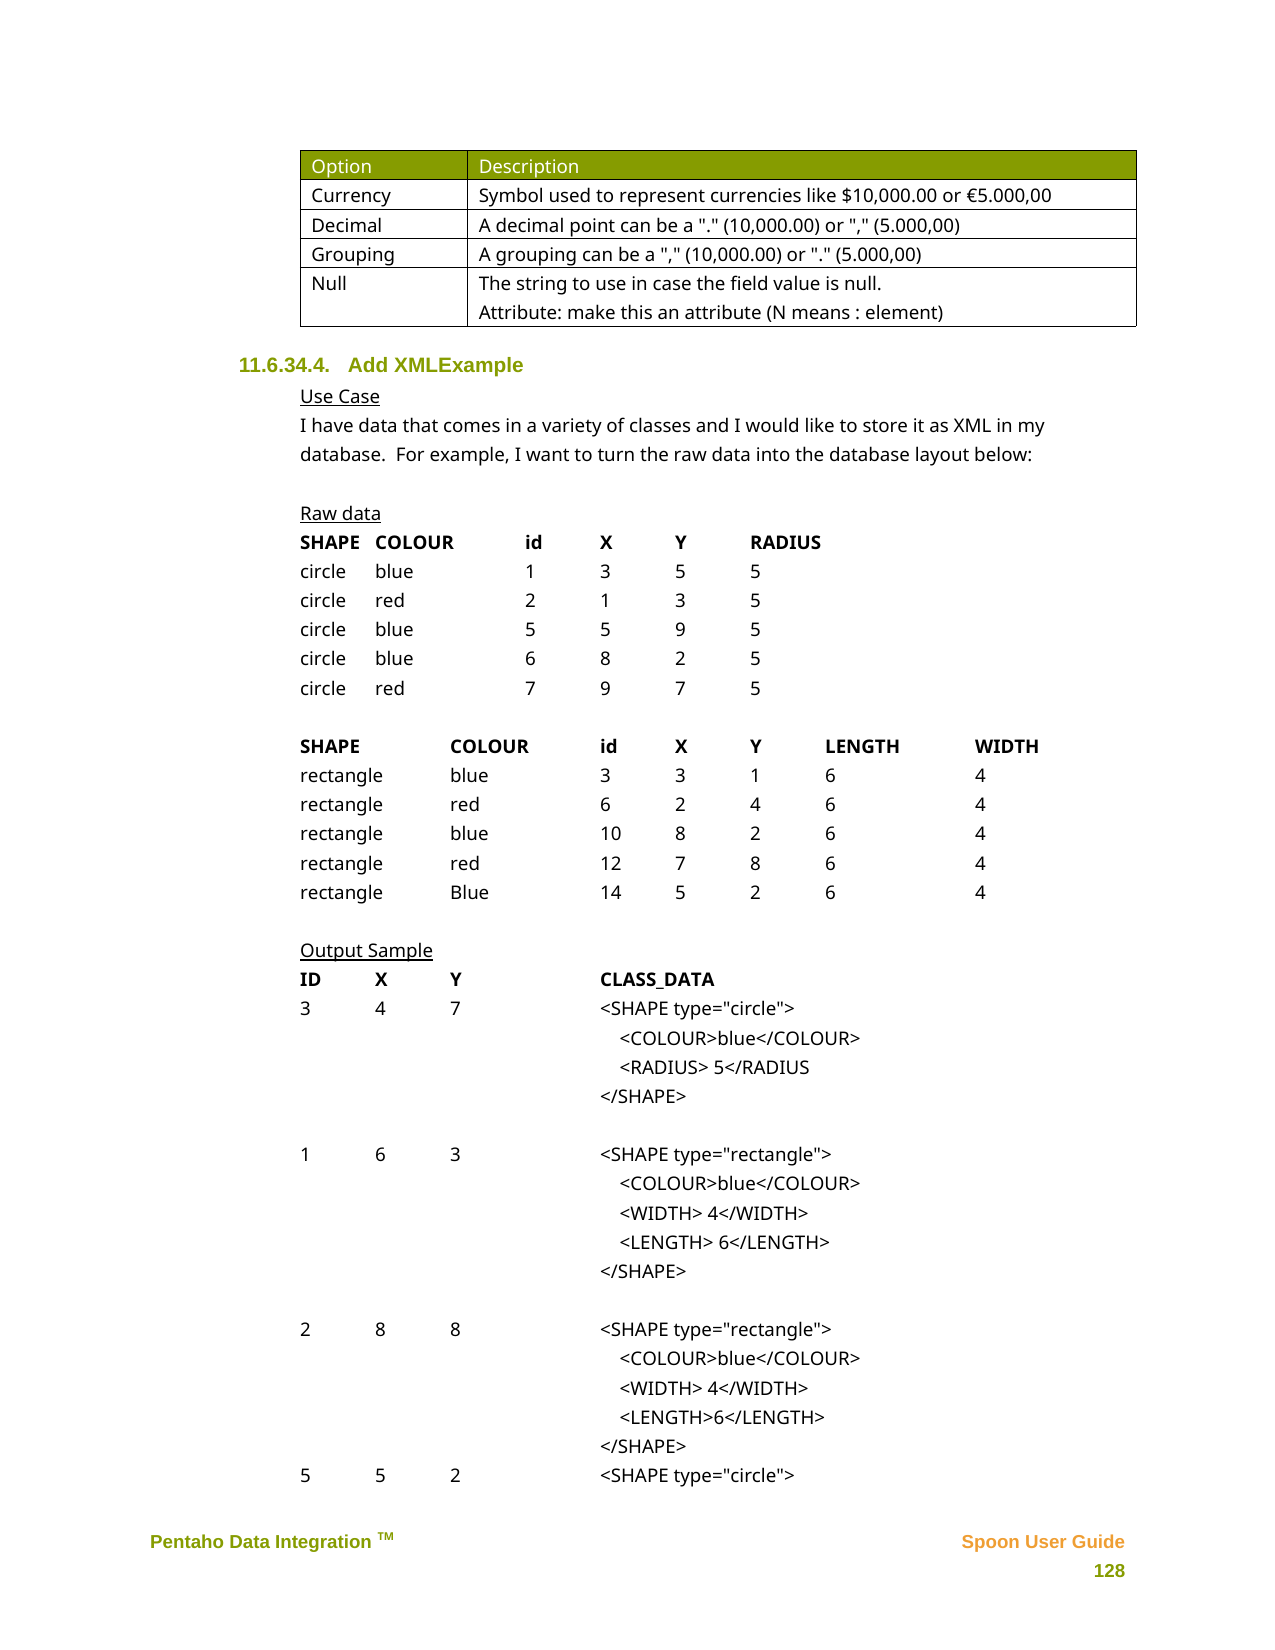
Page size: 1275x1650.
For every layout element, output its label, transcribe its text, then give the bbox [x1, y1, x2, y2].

table_header Option [301, 151, 467, 179]
text rectangle blue 10 8 2 6 4 [300, 817, 1125, 847]
table_cell The string to use in case the field value is null. Attribute: make this an attribute (N means : element) [468, 268, 1136, 326]
text 1 6 3 <SHAPE type="rectangle"> [300, 1138, 1125, 1167]
text circle red 7 9 7 5 [300, 672, 1125, 701]
text </SHAPE> [300, 1080, 1125, 1109]
text <LENGTH>6</LENGTH> [300, 1401, 1125, 1430]
text circle blue 6 8 2 5 [300, 642, 1125, 672]
text 3 4 7 <SHAPE type="circle"> [300, 992, 1125, 1022]
text rectangle blue 3 3 1 6 4 [300, 759, 1125, 788]
text Raw data [300, 497, 1125, 526]
table_cell A grouping can be a "," (10,000.00) or "." (5.000,00) [468, 239, 1136, 267]
text <COLOUR>blue</COLOUR> [300, 1022, 1125, 1051]
text SHAPE COLOUR id X Y RADIUS [300, 526, 1125, 555]
text 2 8 8 <SHAPE type="rectangle"> [300, 1313, 1125, 1342]
text I have data that comes in a variety of classes and I would like to store it as XML in my database. For example, I want to turn the raw data into the database layout below: [300, 409, 1125, 467]
text <WIDTH> 4</WIDTH> [300, 1197, 1125, 1226]
text <LENGTH> 6</LENGTH> [300, 1226, 1125, 1255]
table_cell Grouping [301, 239, 467, 267]
table_cell Symbol used to represent currencies like $10,000.00 or €5.000,00 [468, 180, 1136, 208]
text circle blue 5 5 9 5 [300, 613, 1125, 642]
table_header Description [468, 151, 1136, 179]
table_cell A decimal point can be a "." (10,000.00) or "," (5.000,00) [468, 210, 1136, 238]
text circle red 2 1 3 5 [300, 584, 1125, 613]
text rectangle red 6 2 4 6 4 [300, 788, 1125, 817]
text Output Sample [300, 934, 1125, 963]
text <COLOUR>blue</COLOUR> [300, 1167, 1125, 1197]
text SHAPE COLOUR id X Y LENGTH WIDTH [300, 730, 1125, 759]
text <WIDTH> 4</WIDTH> [300, 1372, 1125, 1401]
text <COLOUR>blue</COLOUR> [300, 1342, 1125, 1372]
text rectangle red 12 7 8 6 4 [300, 847, 1125, 876]
text ID X Y CLASS_DATA [300, 963, 1125, 992]
text </SHAPE> [300, 1255, 1125, 1284]
table_cell Decimal [301, 210, 467, 238]
text circle blue 1 3 5 5 [300, 555, 1125, 584]
text Use Case [300, 380, 1125, 409]
subtitle Add XMLExample [239, 344, 1125, 379]
text <RADIUS> 5</RADIUS [300, 1051, 1125, 1080]
table_cell Currency [301, 180, 467, 208]
text 5 5 2 <SHAPE type="circle"> [300, 1459, 1125, 1488]
text rectangle Blue 14 5 2 6 4 [300, 876, 1125, 905]
text </SHAPE> [300, 1430, 1125, 1459]
table_cell Null [301, 268, 467, 326]
